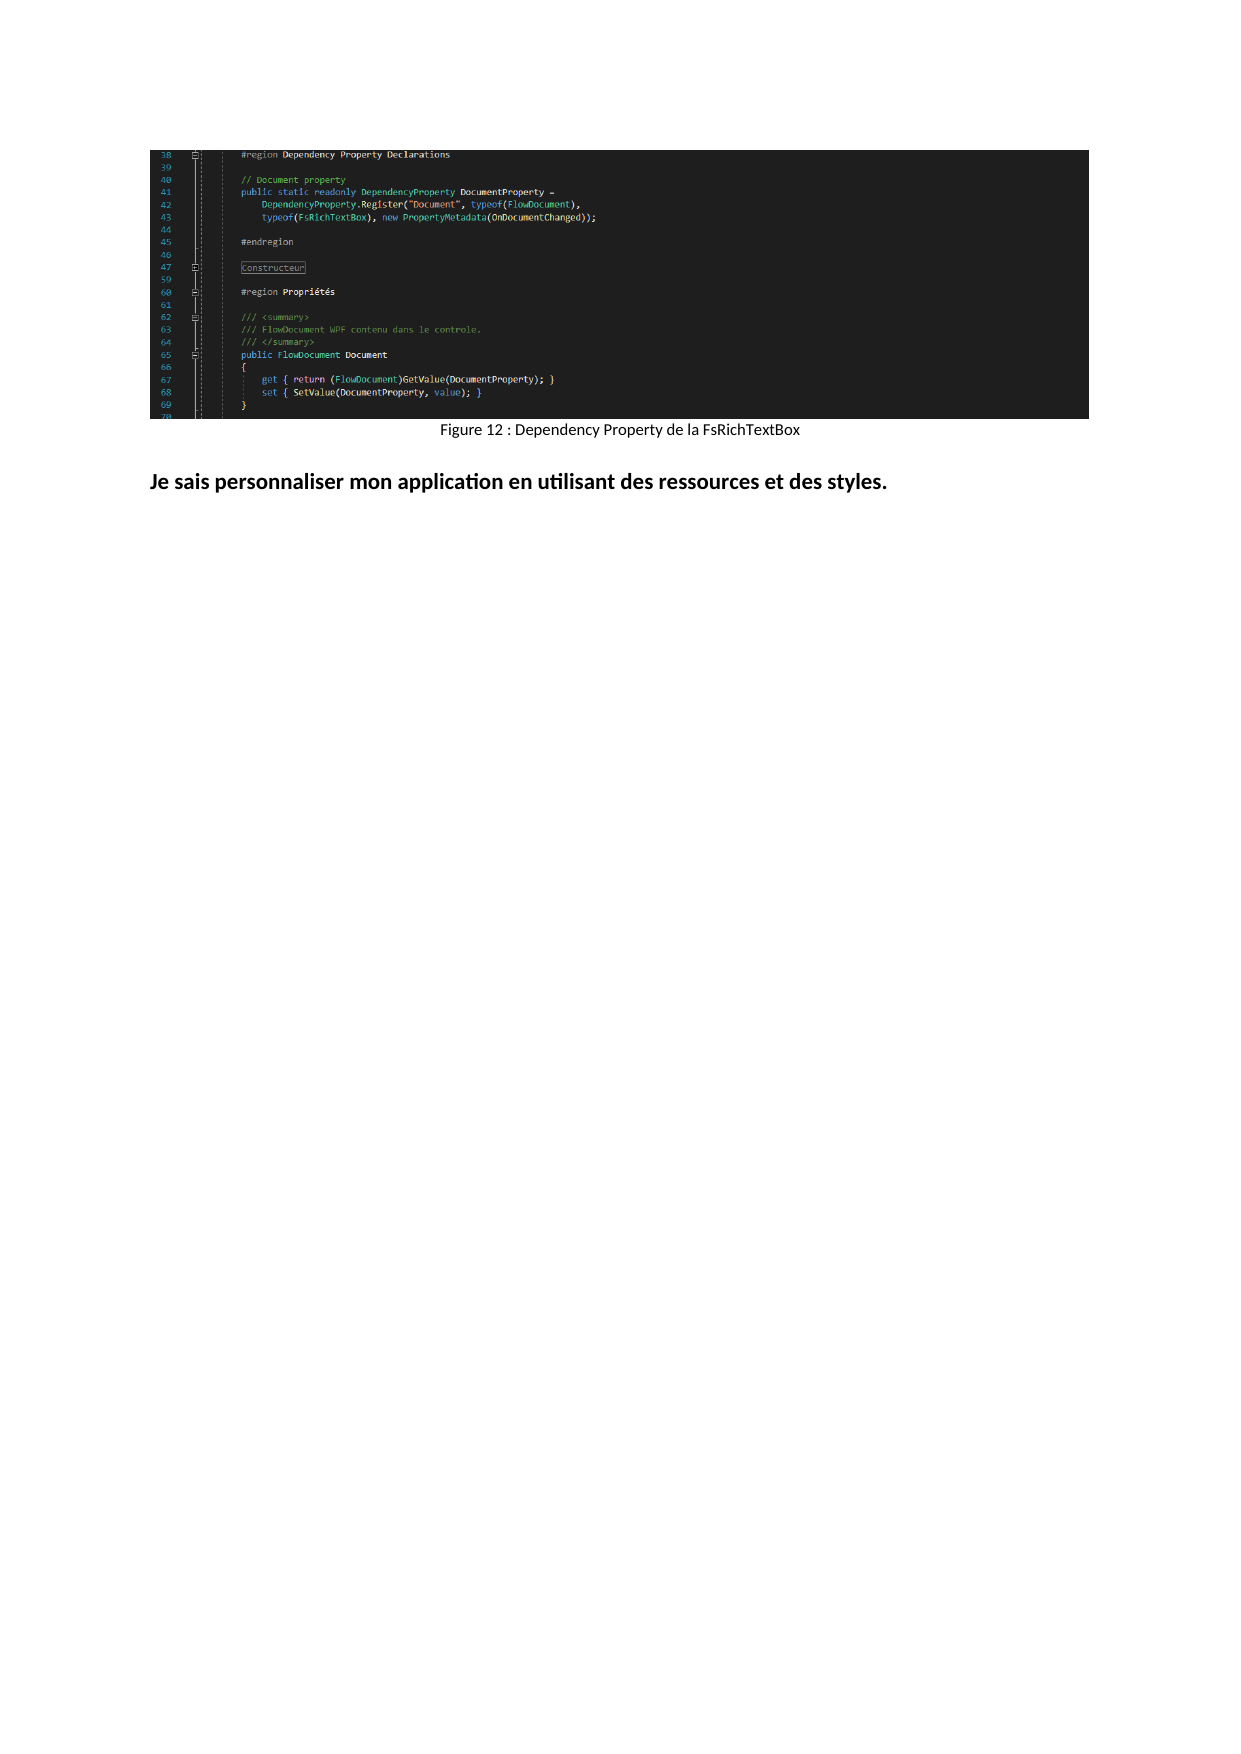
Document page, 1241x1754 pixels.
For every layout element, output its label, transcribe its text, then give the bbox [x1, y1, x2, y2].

text Je sais personnaliser mon application en utilisant des ressources et des styles. [150, 467, 1090, 495]
text Figure 12 : Dependency Property de la FsRichTextBox [150, 419, 1090, 467]
